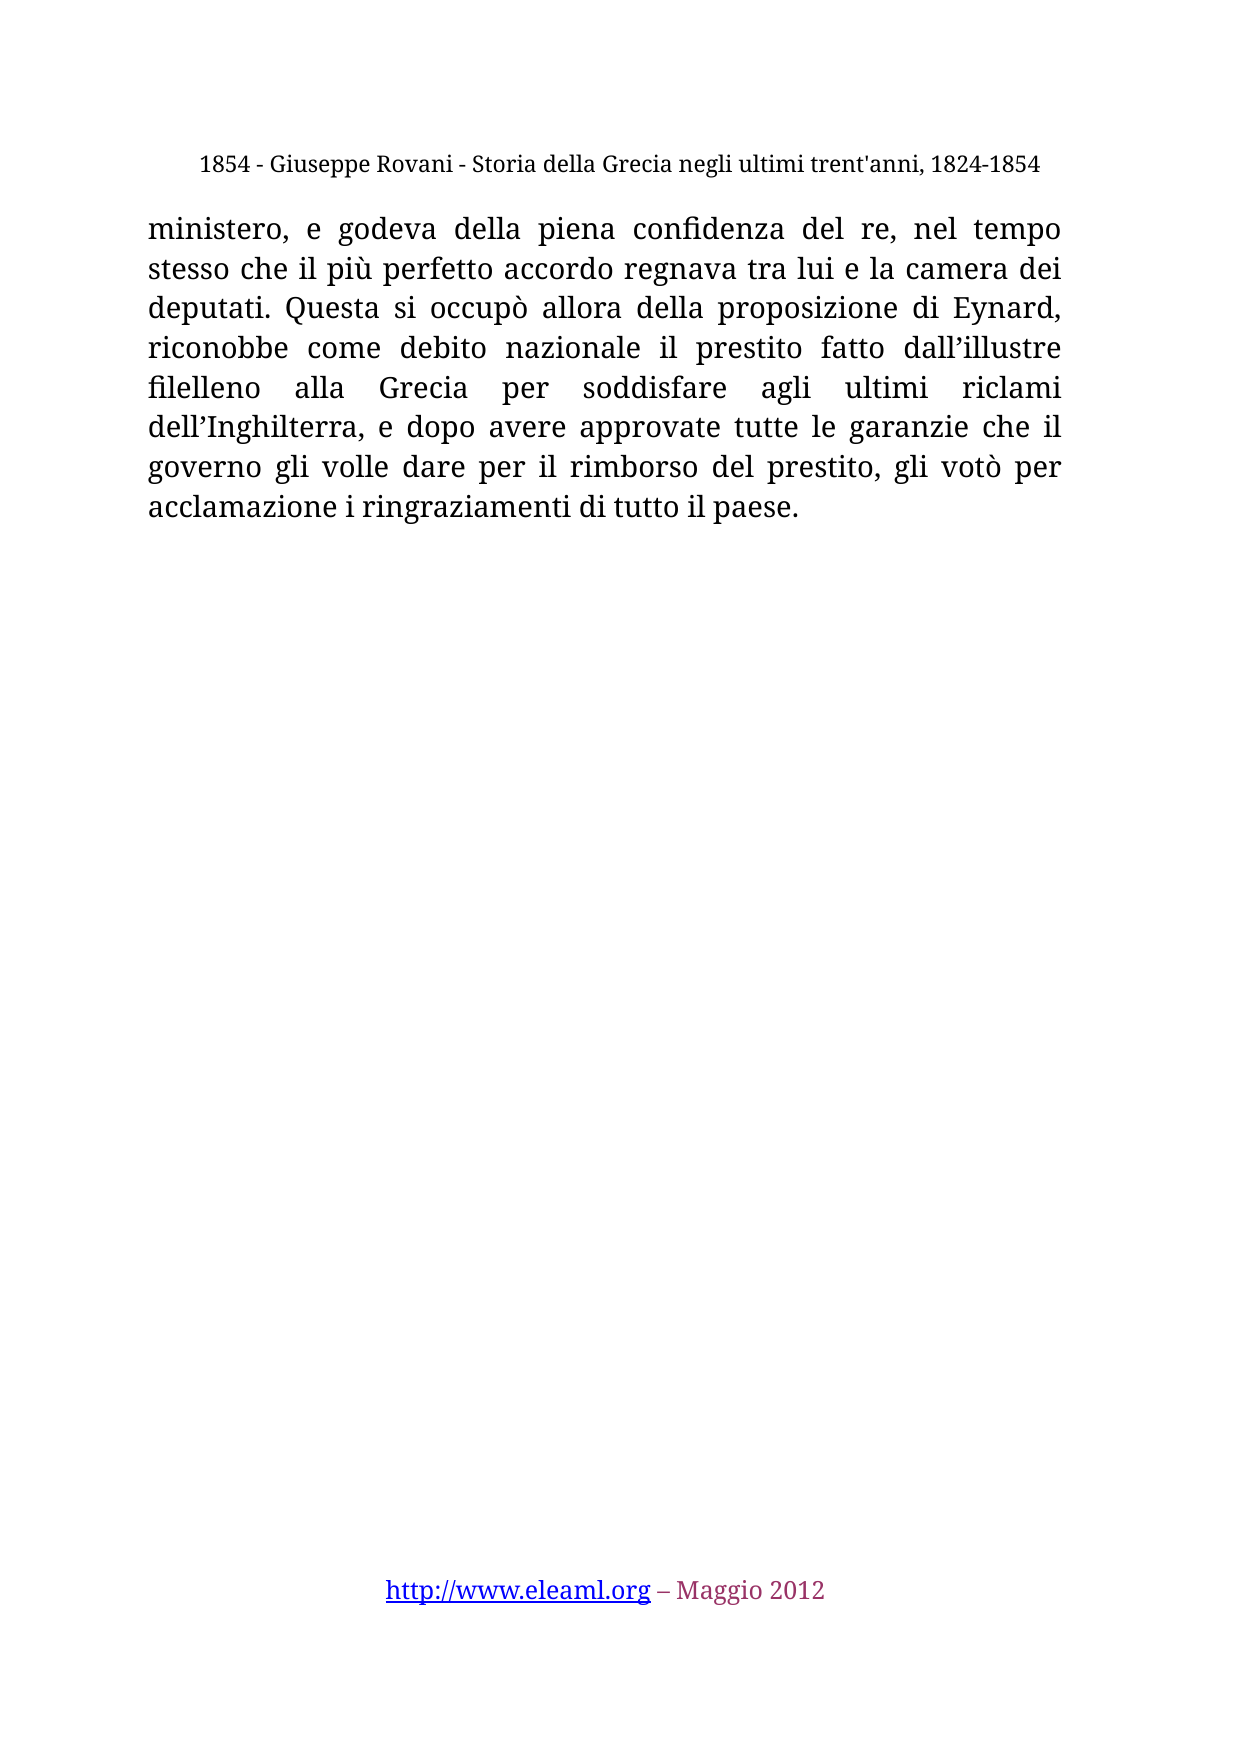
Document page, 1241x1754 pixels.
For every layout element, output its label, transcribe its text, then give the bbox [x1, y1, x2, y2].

text ministero, e godeva della piena confidenza del re, nel tempo stesso che il più perfetto accordo regnava tra lui e la camera dei deputati. Questa si occupò allora della proposizione di Eynard, riconobbe come debito nazionale il prestito fatto dall’illustre filelleno alla Grecia per soddisfare agli ultimi riclami dell’Inghilterra, e dopo avere approvate tutte le garanzie che il governo gli volle dare per il rimborso del prestito, gli votò per acclamazione i ringraziamenti di tutto il paese. [148, 208, 1063, 526]
